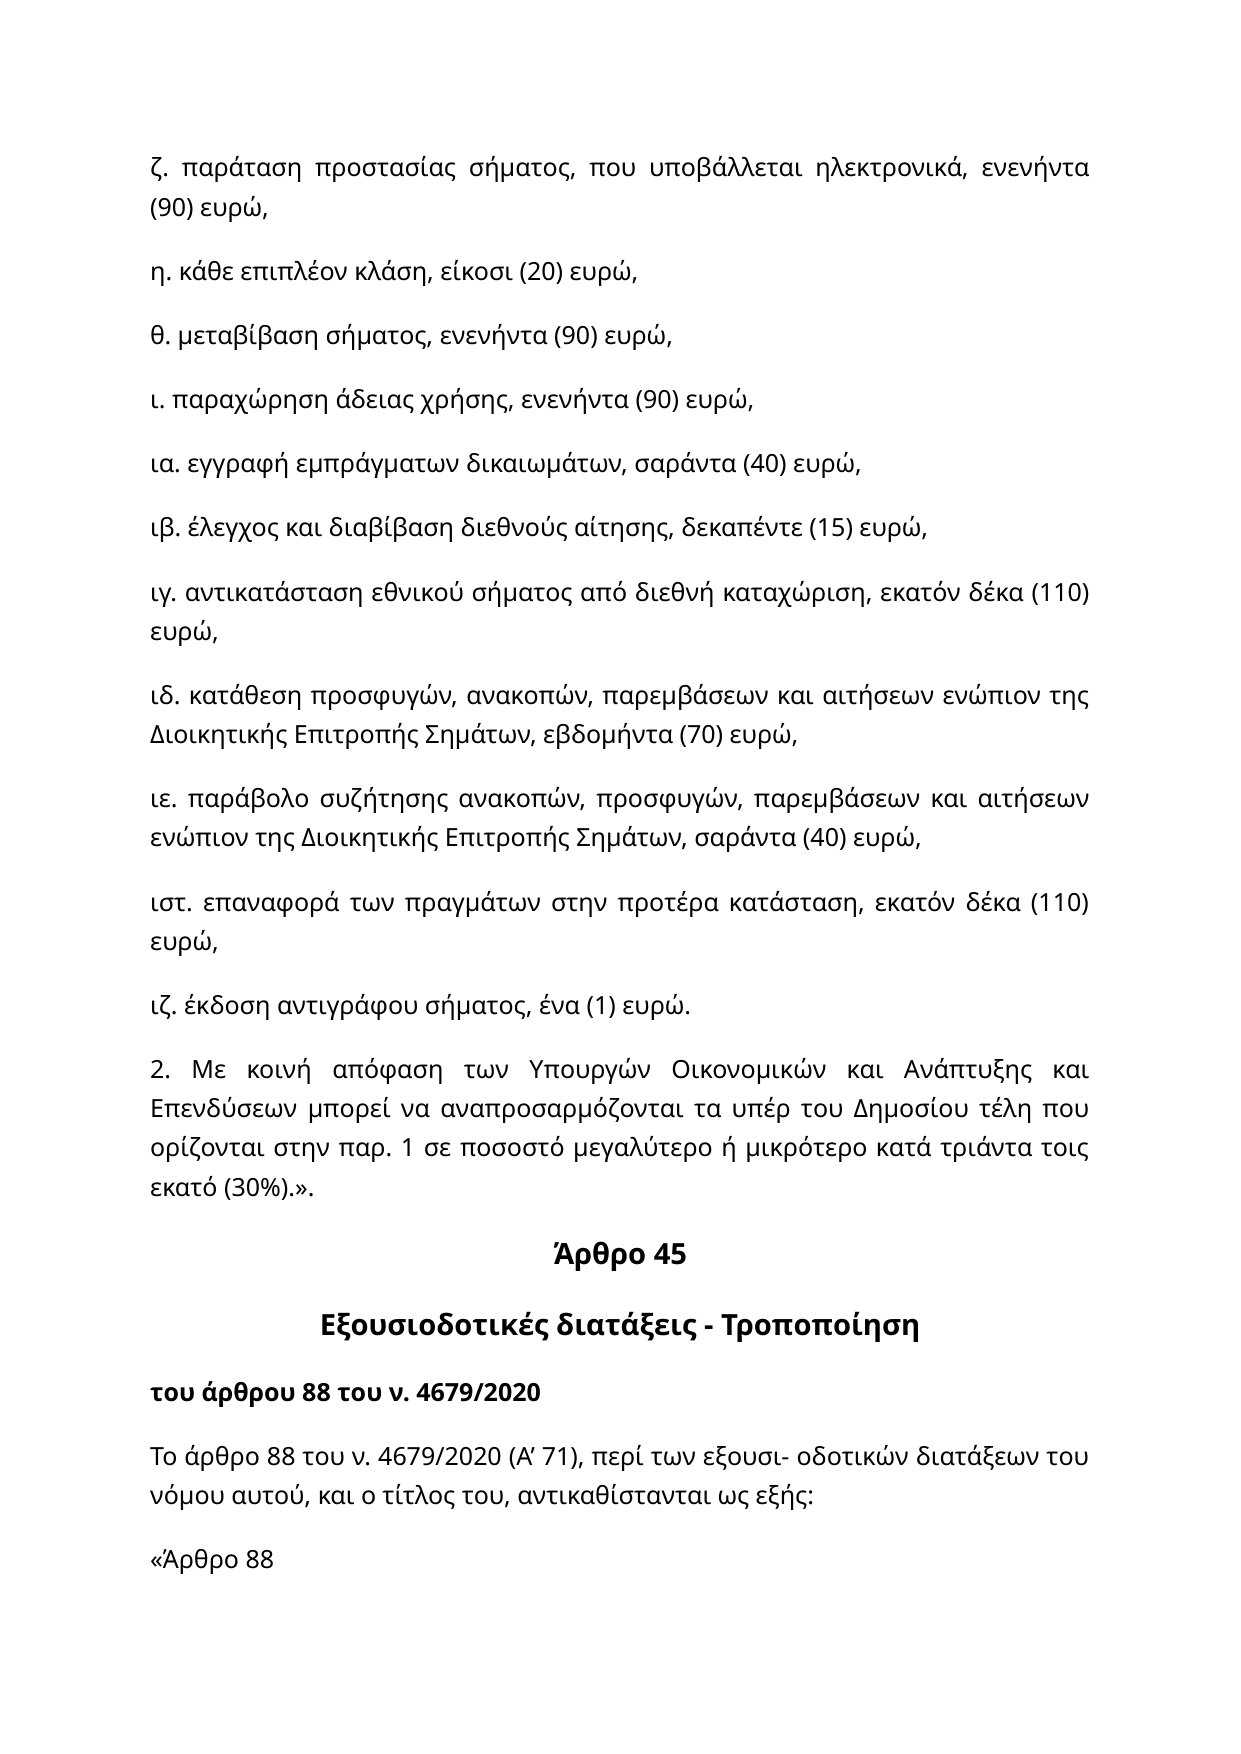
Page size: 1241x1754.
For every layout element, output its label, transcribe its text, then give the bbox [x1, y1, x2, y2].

text «Άρθρο 88 [150, 1542, 1090, 1576]
text ιε. παράβολο συζήτησης ανακοπών, προσφυγών, παρεμβάσεων και αιτήσεων ενώπιον της Διοικητικής Επιτροπής Σημάτων, σαράντα (40) ευρώ, [150, 781, 1090, 854]
text του άρθρου 88 του ν. 4679/2020 [150, 1374, 1090, 1409]
text θ. μεταβίβαση σήματος, ενενήντα (90) ευρώ, [150, 317, 1090, 352]
subtitle Εξουσιοδοτικές διατάξεις - Τροποποίηση [150, 1304, 1090, 1344]
text ιστ. επαναφορά των πραγμάτων στην προτέρα κατάσταση, εκατόν δέκα (110) ευρώ, [150, 884, 1090, 957]
text ιδ. κατάθεση προσφυγών, ανακοπών, παρεμβάσεων και αιτήσεων ενώπιον της Διοικητικής Επιτροπής Σημάτων, εβδομήντα (70) ευρώ, [150, 677, 1090, 751]
text 2. Με κοινή απόφαση των Υπουργών Οικονομικών και Ανάπτυξης και Επενδύσεων μπορεί να αναπροσαρμόζονται τα υπέρ του Δημοσίου τέλη που ορίζονται στην παρ. 1 σε ποσοστό μεγαλύτερο ή μικρότερο κατά τριάντα τοις εκατό (30%).». [150, 1052, 1090, 1203]
text η. κάθε επιπλέον κλάση, είκοσι (20) ευρώ, [150, 253, 1090, 287]
text ιβ. έλεγχος και διαβίβαση διεθνούς αίτησης, δεκαπέντε (15) ευρώ, [150, 510, 1090, 544]
text ι. παραχώρηση άδειας χρήσης, ενενήντα (90) ευρώ, [150, 382, 1090, 416]
text ιζ. έκδοση αντιγράφου σήματος, ένα (1) ευρώ. [150, 987, 1090, 1022]
text ζ. παράταση προστασίας σήματος, που υποβάλλεται ηλεκτρονικά, ενενήντα (90) ευρώ, [150, 150, 1090, 223]
subtitle Άρθρο 45 [150, 1233, 1090, 1273]
text ια. εγγραφή εμπράγματων δικαιωμάτων, σαράντα (40) ευρώ, [150, 446, 1090, 480]
text Το άρθρο 88 του ν. 4679/2020 (Α’ 71), περί των εξουσι- οδοτικών διατάξεων του νόμου αυτού, και ο τίτλος του, αντικαθίστανται ως εξής: [150, 1439, 1090, 1512]
text ιγ. αντικατάσταση εθνικού σήματος από διεθνή καταχώριση, εκατόν δέκα (110) ευρώ, [150, 574, 1090, 647]
